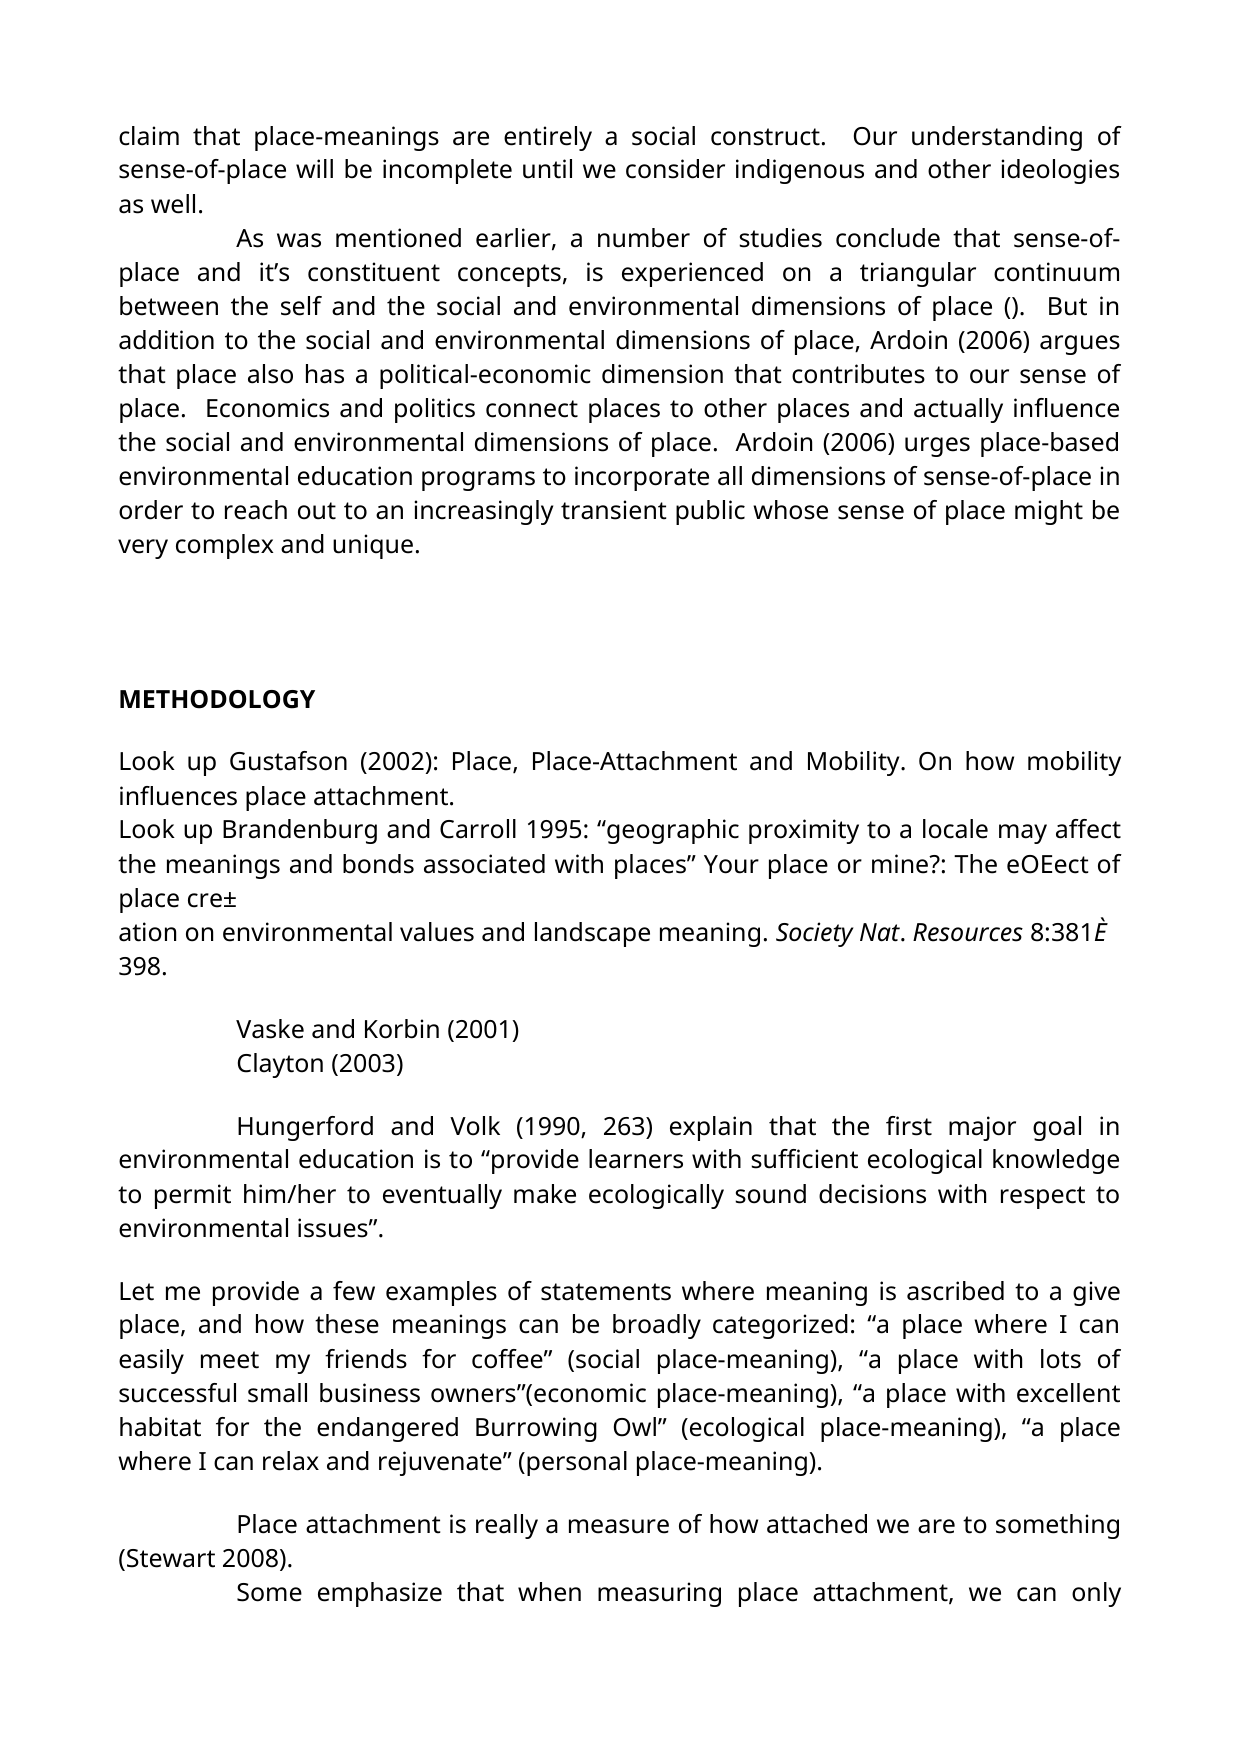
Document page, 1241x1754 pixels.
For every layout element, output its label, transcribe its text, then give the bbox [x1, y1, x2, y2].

text claim that place-meanings are entirely a social construct. Our understanding of sense-of-place will be incomplete until we consider indigenous and other ideologies as well. [118, 118, 1122, 220]
text Look up Brandenburg and Carroll 1995: “geographic proximity to a locale may affect the meanings and bonds associated with places” Your place or mine?: The eOEect of place cre± [118, 812, 1122, 914]
text Place attachment is really a measure of how attached we are to something (Stewart 2008). [118, 1506, 1122, 1574]
text Clayton (2003) [118, 1045, 1122, 1079]
text Vaske and Korbin (2001) [118, 1011, 1122, 1045]
text As was mentioned earlier, a number of studies conclude that sense-of-place and it’s constituent concepts, is experienced on a triangular continuum between the self and the social and environmental dimensions of place (). But in addition to the social and environmental dimensions of place, Ardoin (2006) argues that place also has a political-economic dimension that contributes to our sense of place. Economics and politics connect places to other places and actually influence the social and environmental dimensions of place. Ardoin (2006) urges place-based environmental education programs to incorporate all dimensions of sense-of-place in order to reach out to an increasingly transient public whose sense of place might be very complex and unique. [118, 220, 1122, 561]
text ation on environmental values and landscape meaning. Society Nat. Resources 8:381È [118, 914, 1122, 948]
text Let me provide a few examples of statements where meaning is ascribed to a give place, and how these meanings can be broadly categorized: “a place where I can easily meet my friends for coffee” (social place-meaning), “a place with lots of successful small business owners”(economic place-meaning), “a place with excellent habitat for the endangered Burrowing Owl” (ecological place-meaning), “a place where I can relax and rejuvenate” (personal place-meaning). [118, 1273, 1122, 1477]
text Some emphasize that when measuring place attachment, we can only [118, 1574, 1122, 1608]
text METHODOLOGY [118, 681, 1122, 715]
text 398. [118, 948, 1122, 982]
text Hungerford and Volk (1990, 263) explain that the first major goal in environmental education is to “provide learners with sufficient ecological knowledge to permit him/her to eventually make ecologically sound decisions with respect to environmental issues”. [118, 1108, 1122, 1244]
text Look up Gustafson (2002): Place, Place-Attachment and Mobility. On how mobility influences place attachment. [118, 744, 1122, 812]
